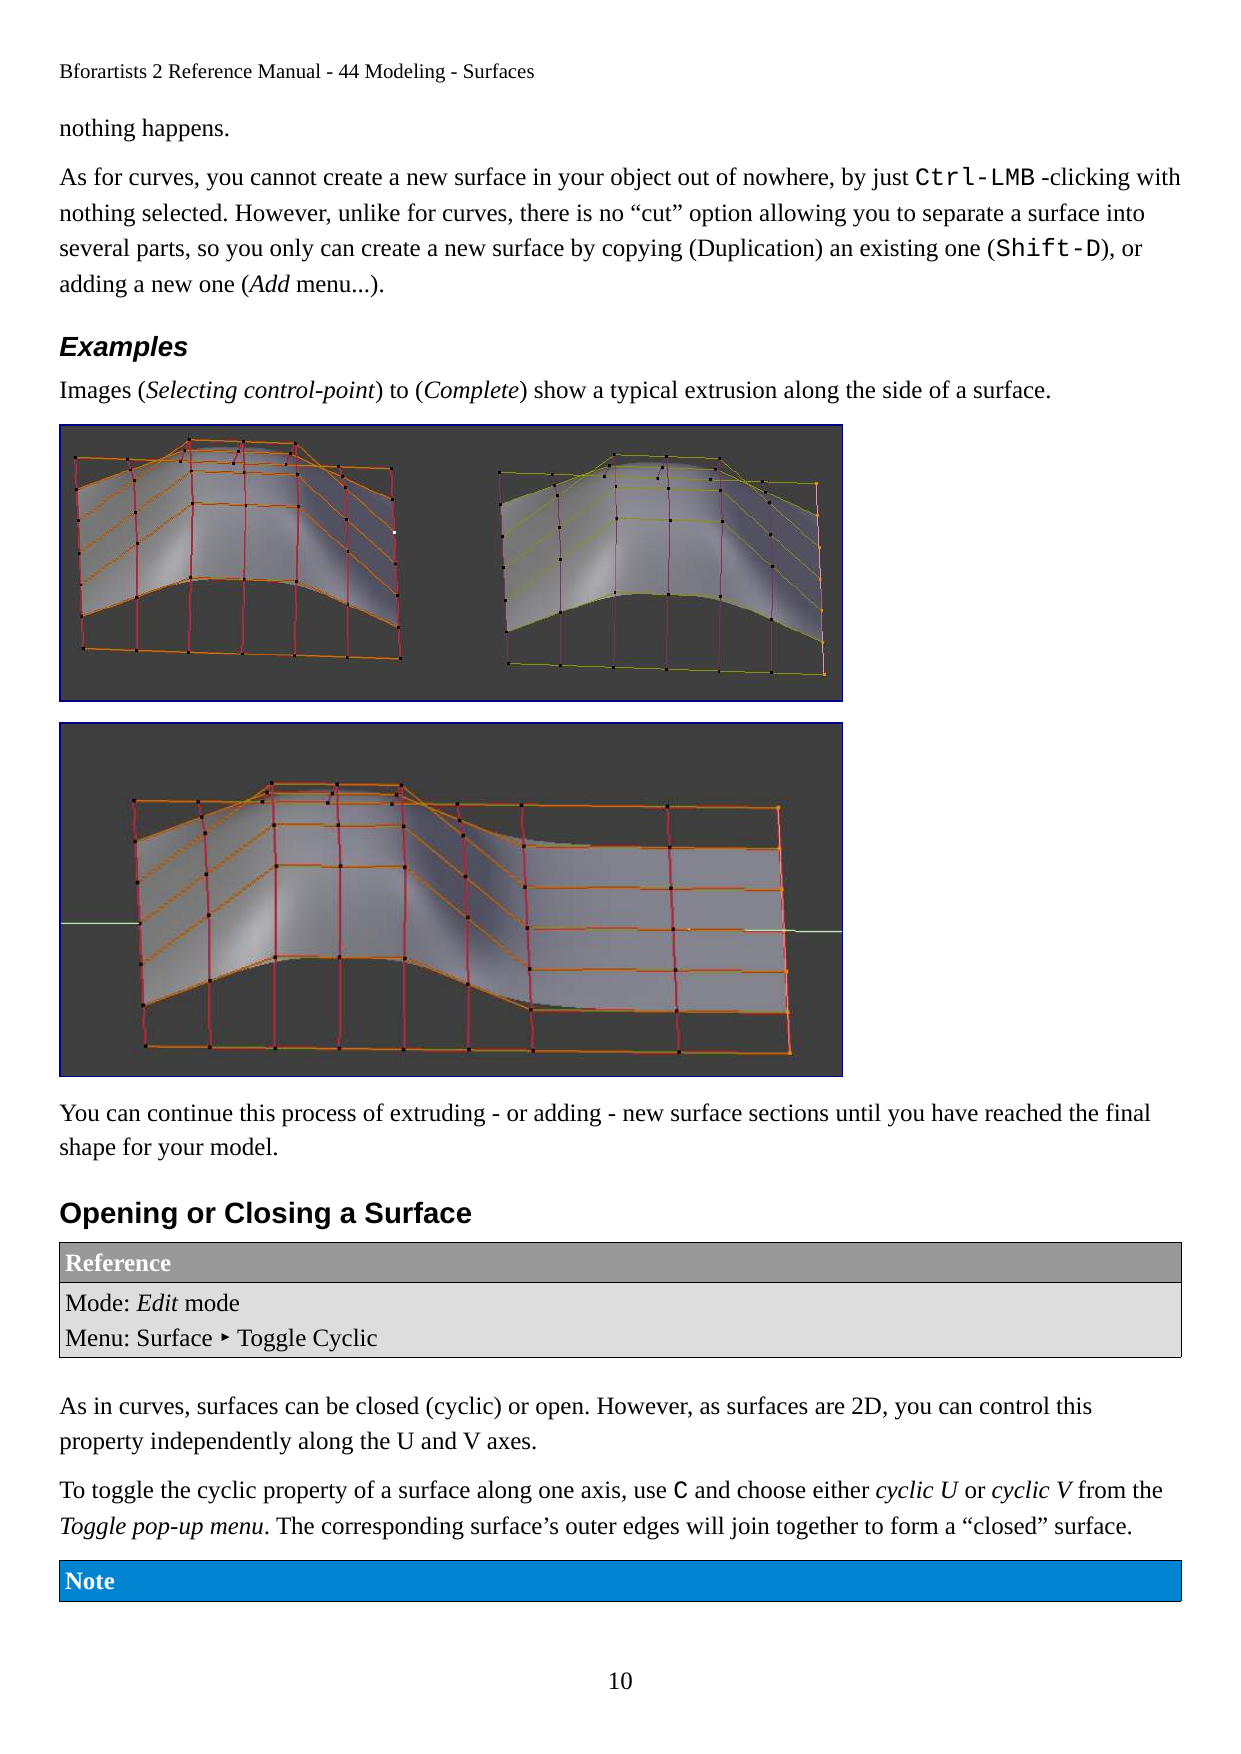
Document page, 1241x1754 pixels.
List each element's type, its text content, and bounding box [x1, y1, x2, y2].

table_header Reference [60, 1243, 1181, 1282]
table_cell Mode: Edit mode Menu: Surface ‣ Toggle Cyclic [60, 1283, 1181, 1357]
picture [61, 724, 842, 1076]
text As for curves, you cannot create a new surface in your object out of nowhere, by just Ctrl-LMB -clicking with nothing selected. However, unlike for curves, there is no “cut” option allowing you to separate a surface into several parts, so you only can create a new surface by copying (Duplication) an existing one (Shift-D), or adding a new one (Add menu...). [59, 162, 1181, 298]
text Images (Selecting control-point) to (Complete) show a typical extrusion along the side of a surface. [59, 375, 1181, 404]
picture [61, 426, 842, 700]
text You can continue this process of extruding - or adding - new surface sections until you have reached the final shape for your model. [59, 1098, 1181, 1161]
subtitle Examples [59, 331, 1181, 363]
text As in curves, surfaces can be closed (cyclic) or open. However, as surfaces are 2D, you can control this property independently along the U and V axes. [59, 1391, 1181, 1454]
table_header Note [60, 1561, 1181, 1601]
text nothing happens. [59, 113, 1181, 141]
text To toggle the cyclic property of a surface along one axis, use C and choose either cyclic U or cyclic V from the Toggle pop-up menu. The corresponding surface’s outer edges will join together to form a “closed” surface. [59, 1475, 1181, 1540]
subtitle Opening or Closing a Surface [59, 1196, 1181, 1229]
